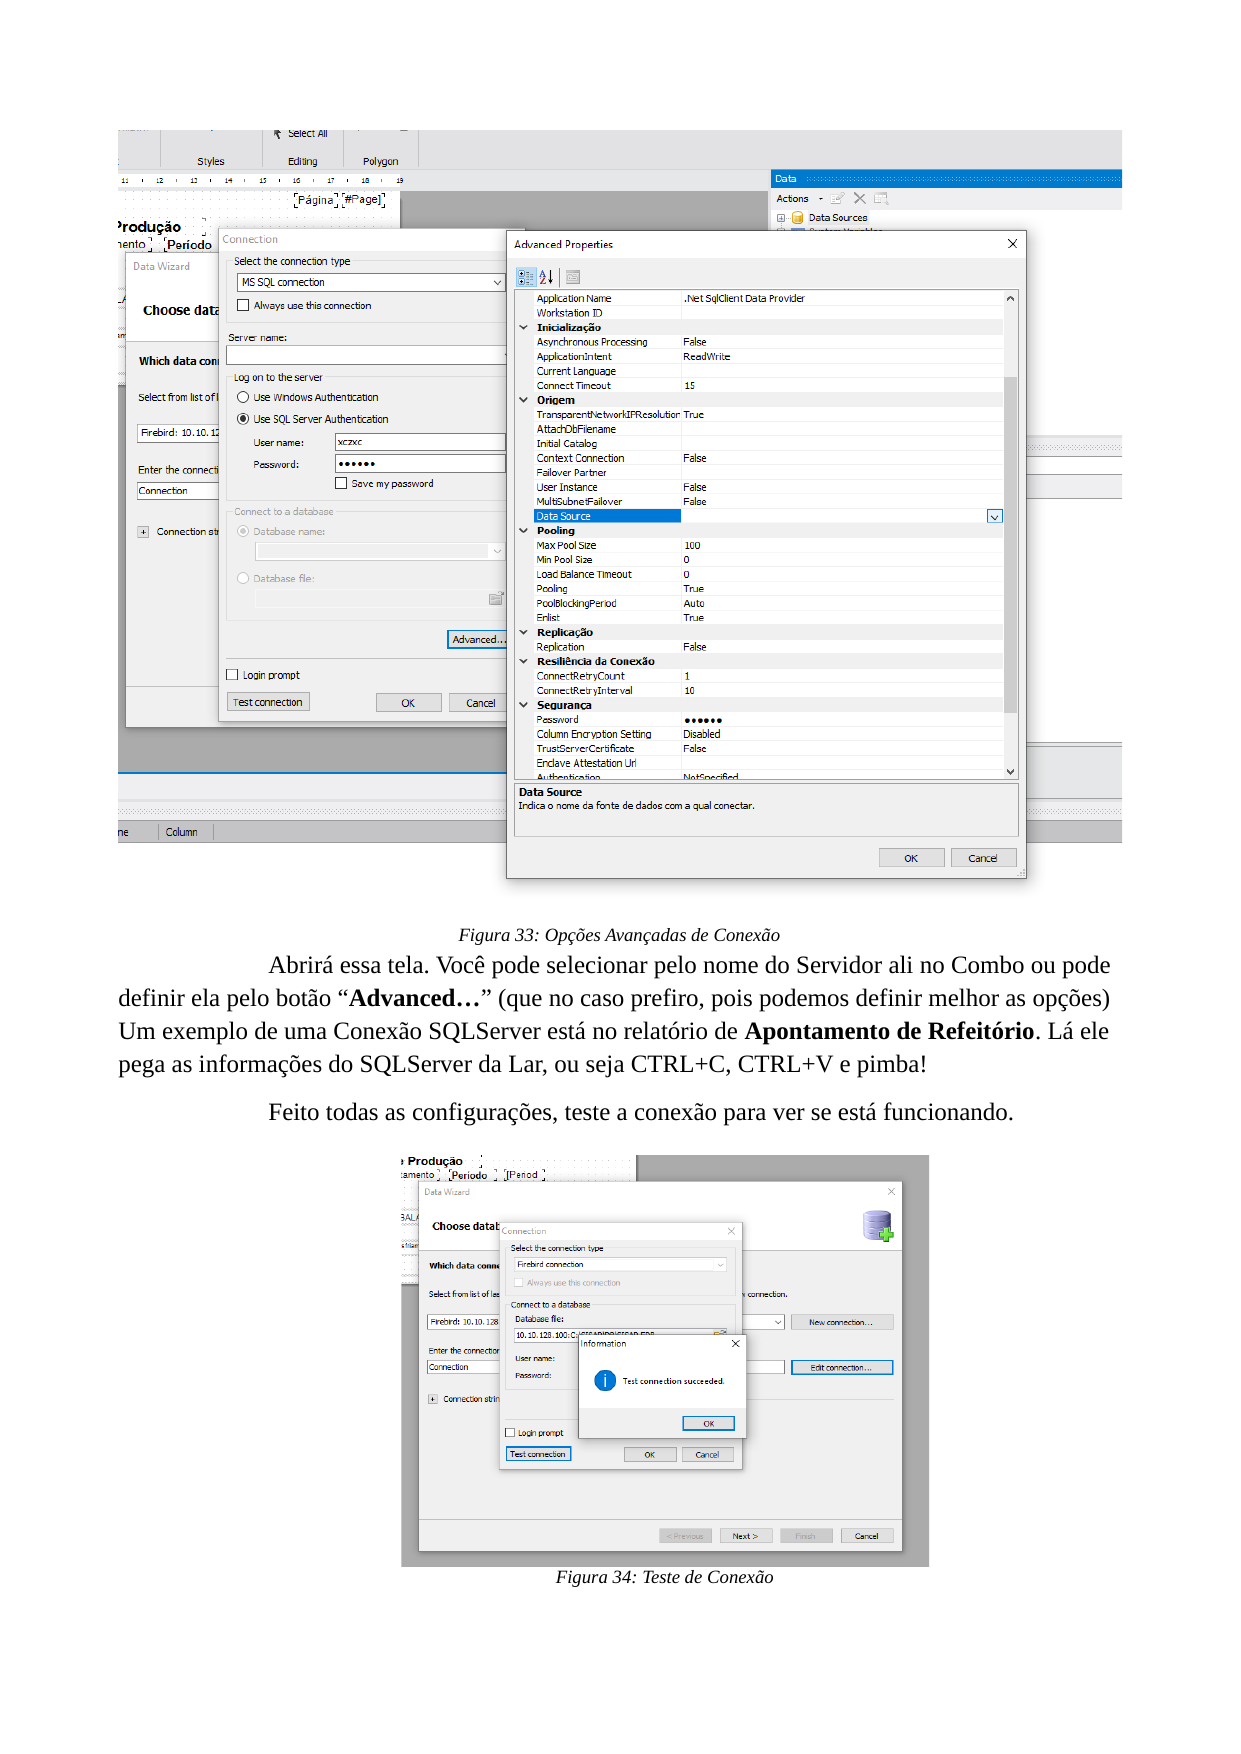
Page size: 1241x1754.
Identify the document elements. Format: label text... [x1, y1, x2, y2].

text Figura 33: Opções Avançadas de Conexão [118, 925, 1122, 946]
text Abrirá essa tela. Você pode selecionar pelo nome do Servidor ali no Combo ou pode definir ela pelo botão “Advanced…” (que no caso prefiro, pois podemos definir melhor as opções) Um exemplo de uma Conexão SQLServer está no relatório de Apontamento de Refeitório. Lá ele pega as informações do SQLServer da Lar, ou seja CTRL+C, CTRL+V e pimba! [118, 946, 1122, 1078]
text Feito todas as configurações, teste a conexão para ver se está funcionando. [118, 1097, 1122, 1126]
text [118, 118, 1122, 130]
text Figura 34: Teste de Conexão [375, 1567, 956, 1588]
picture [401, 1155, 930, 1567]
picture [118, 130, 1123, 925]
